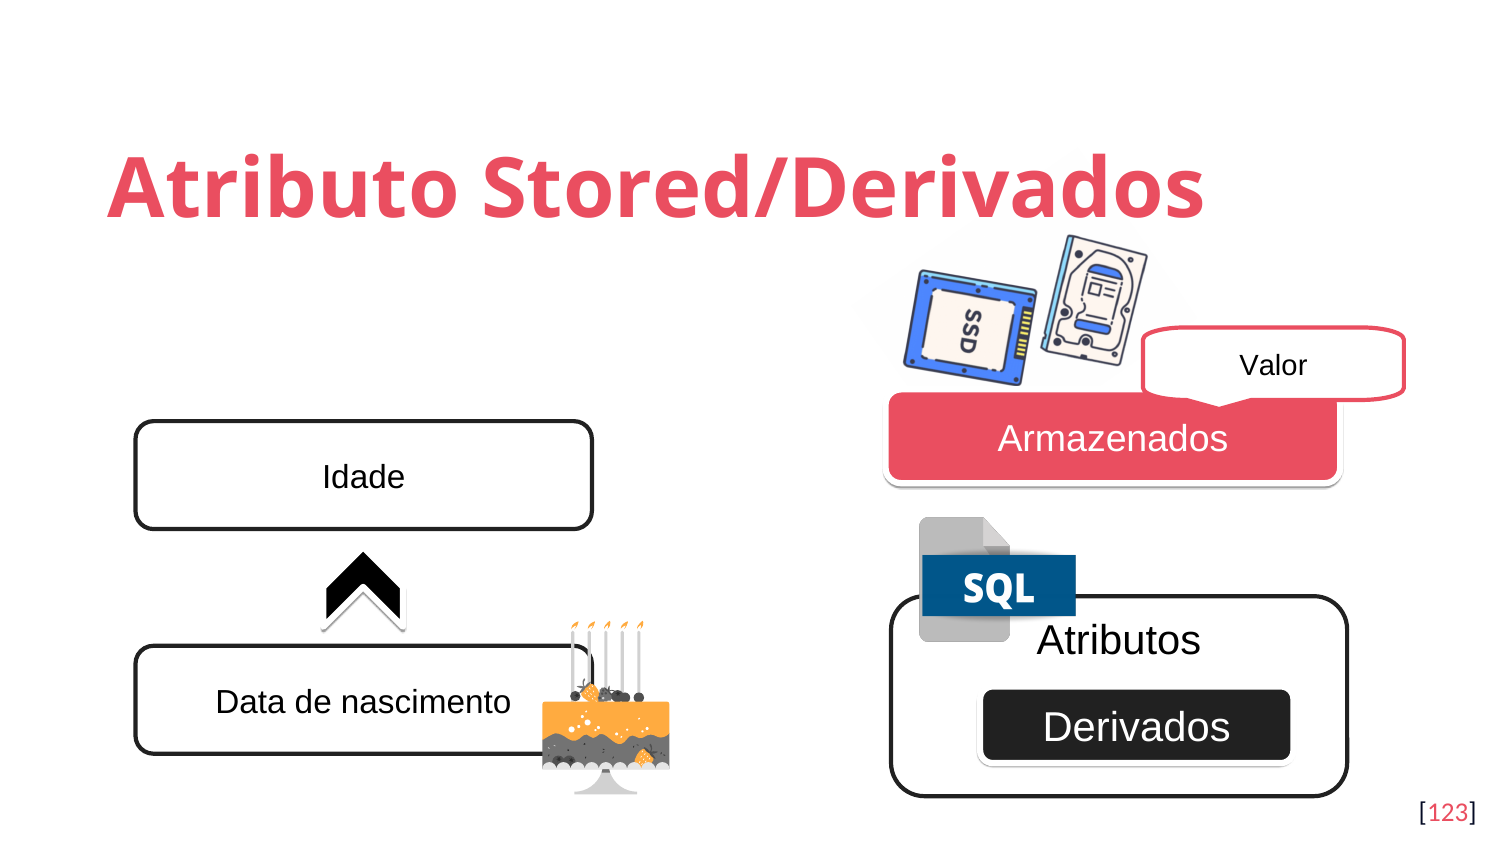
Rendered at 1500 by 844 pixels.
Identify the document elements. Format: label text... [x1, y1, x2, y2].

text_box Derivados [980, 686, 1294, 764]
text_box Atributos [1106, 634, 1117, 652]
text_box Data de nascimento [135, 645, 504, 754]
slide_number [123] [1403, 779, 1494, 844]
text_box [323, 547, 403, 627]
picture [504, 605, 708, 810]
picture [891, 513, 1107, 646]
picture [851, 243, 1197, 389]
text_box Armazenados [885, 389, 1341, 484]
text_box Idade [135, 421, 592, 530]
text_box Valor [1143, 327, 1404, 410]
text_box Atributos [891, 596, 1348, 797]
text_box Atributo Stored/Derivados [92, 104, 1408, 243]
